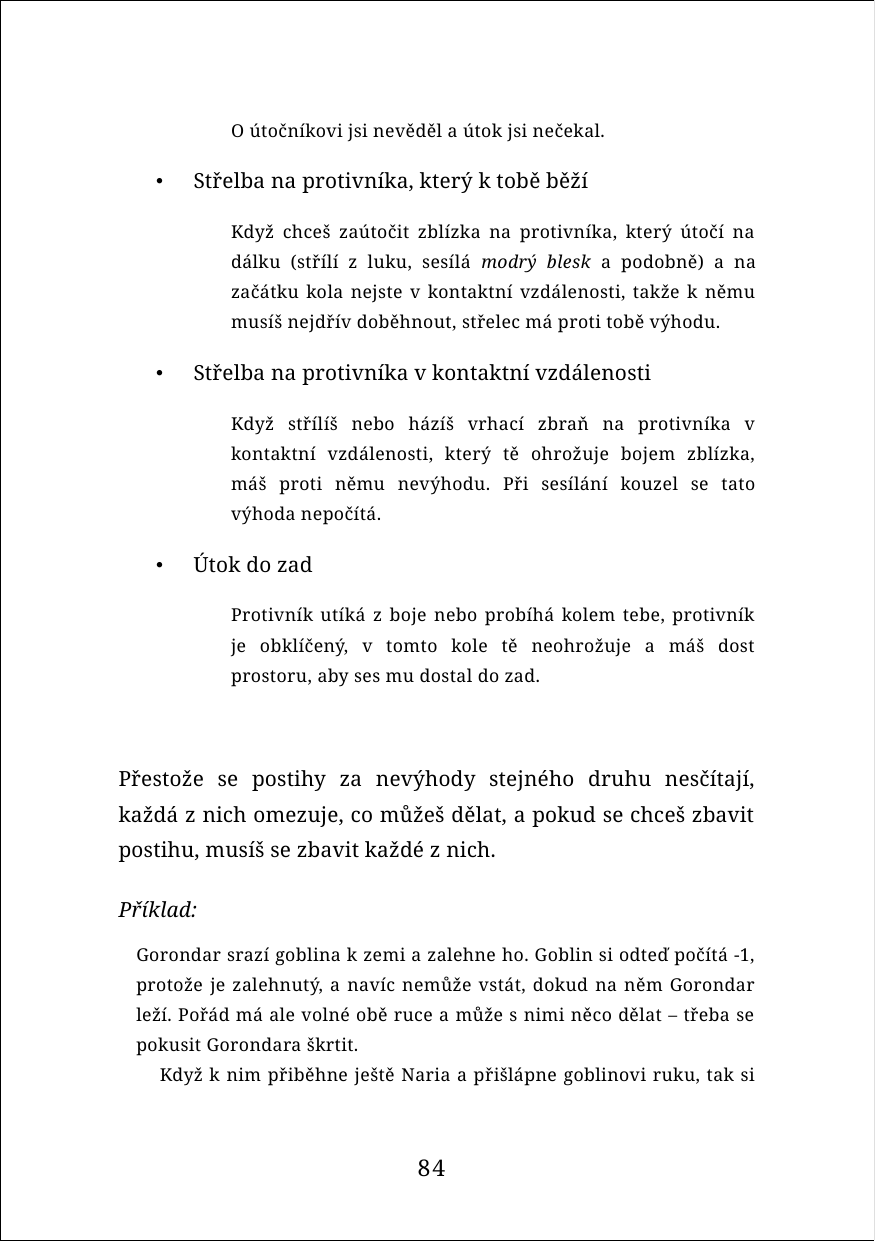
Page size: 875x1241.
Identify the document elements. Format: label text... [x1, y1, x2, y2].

list Střelba na protivníka v kontaktní vzdálenosti [156, 358, 756, 386]
list Když střílíš nebo házíš vrhací zbraň na protivníka v kontaktní vzdálenosti, který tě ohrožuje bojem zblízka, máš proti němu nevýhodu. Při sesílání kouzel se tato výhoda nepočítá. [193, 411, 756, 526]
list Střelba na protivníka, který k tobě běží [156, 166, 756, 194]
list Útok do zad [156, 550, 756, 578]
list O útočníkovi jsi nevěděl a útok jsi nečekal. [193, 118, 756, 142]
list Když chceš zaútočit zblízka na protivníka, který útočí na dálku (střílí z luku, sesílá modrý blesk a podobně) a na začátku kola nejste v kontaktní vzdálenosti, takže k němu musíš nejdřív doběhnout, střelec má proti tobě výhodu. [193, 219, 756, 334]
text Příklad: [118, 895, 756, 923]
text Přestože se postihy za nevýhody stejného druhu nesčítají, každá z nich omezuje, co můžeš dělat, a pokud se chceš zbavit postihu, musíš se zbavit každé z nich. [118, 764, 756, 864]
list Protivník utíká z boje nebo probíhá kolem tebe, protivník je obklíčený, v tomto kole tě neohrožuje a máš dost prostoru, aby ses mu dostal do zad. [193, 603, 756, 687]
text Gorondar srazí goblina k zemi a zalehne ho. Goblin si odteď počítá -1, protože je zalehnutý, a navíc nemůže vstát, dokud na něm Gorondar leží. Pořád má ale volné obě ruce a může s nimi něco dělat – třeba se pokusit Gorondara škrtit. Když k nim přiběhne ještě Naria a přišlápne goblinovi ruku, tak si [136, 942, 756, 1087]
